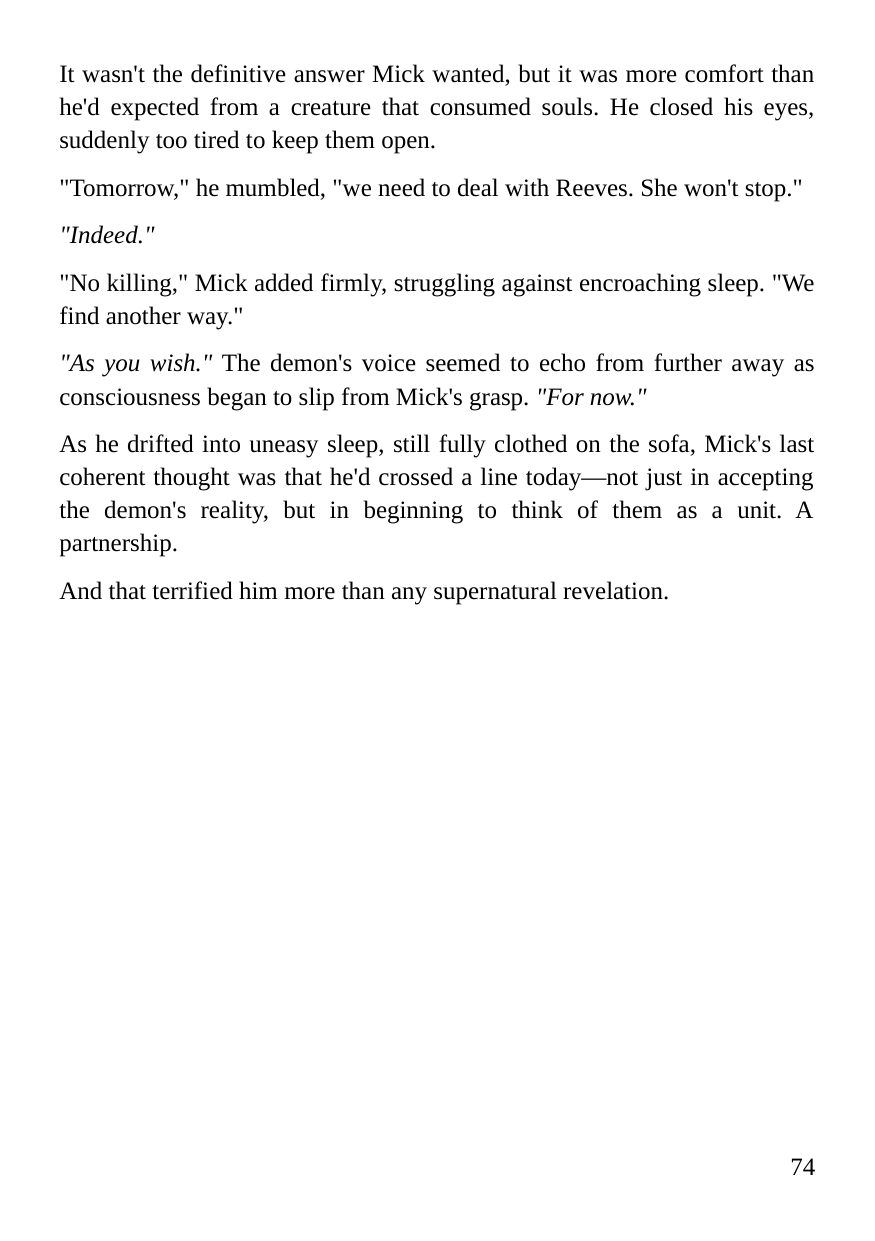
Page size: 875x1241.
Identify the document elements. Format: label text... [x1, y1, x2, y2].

text As he drifted into uneasy sleep, still fully clothed on the sofa, Mick's last coherent thought was that he'd crossed a line today—not just in accepting the demon's reality, but in beginning to think of them as a unit. A partnership. [59, 429, 815, 557]
text "Tomorrow," he mumbled, "we need to deal with Reeves. She won't stop." [59, 173, 815, 201]
text "Indeed." [59, 220, 815, 249]
text It wasn't the definitive answer Mick wanted, but it was more comfort than he'd expected from a creature that consumed souls. He closed his eyes, suddenly too tired to keep them open. [59, 59, 815, 154]
text And that terrified him more than any supernatural revelation. [59, 576, 815, 604]
text "As you wish." The demon's voice seemed to echo from further away as consciousness began to slip from Mick's grasp. "For now." [59, 348, 815, 410]
text "No killing," Mick added firmly, struggling against encroaching sleep. "We find another way." [59, 268, 815, 330]
